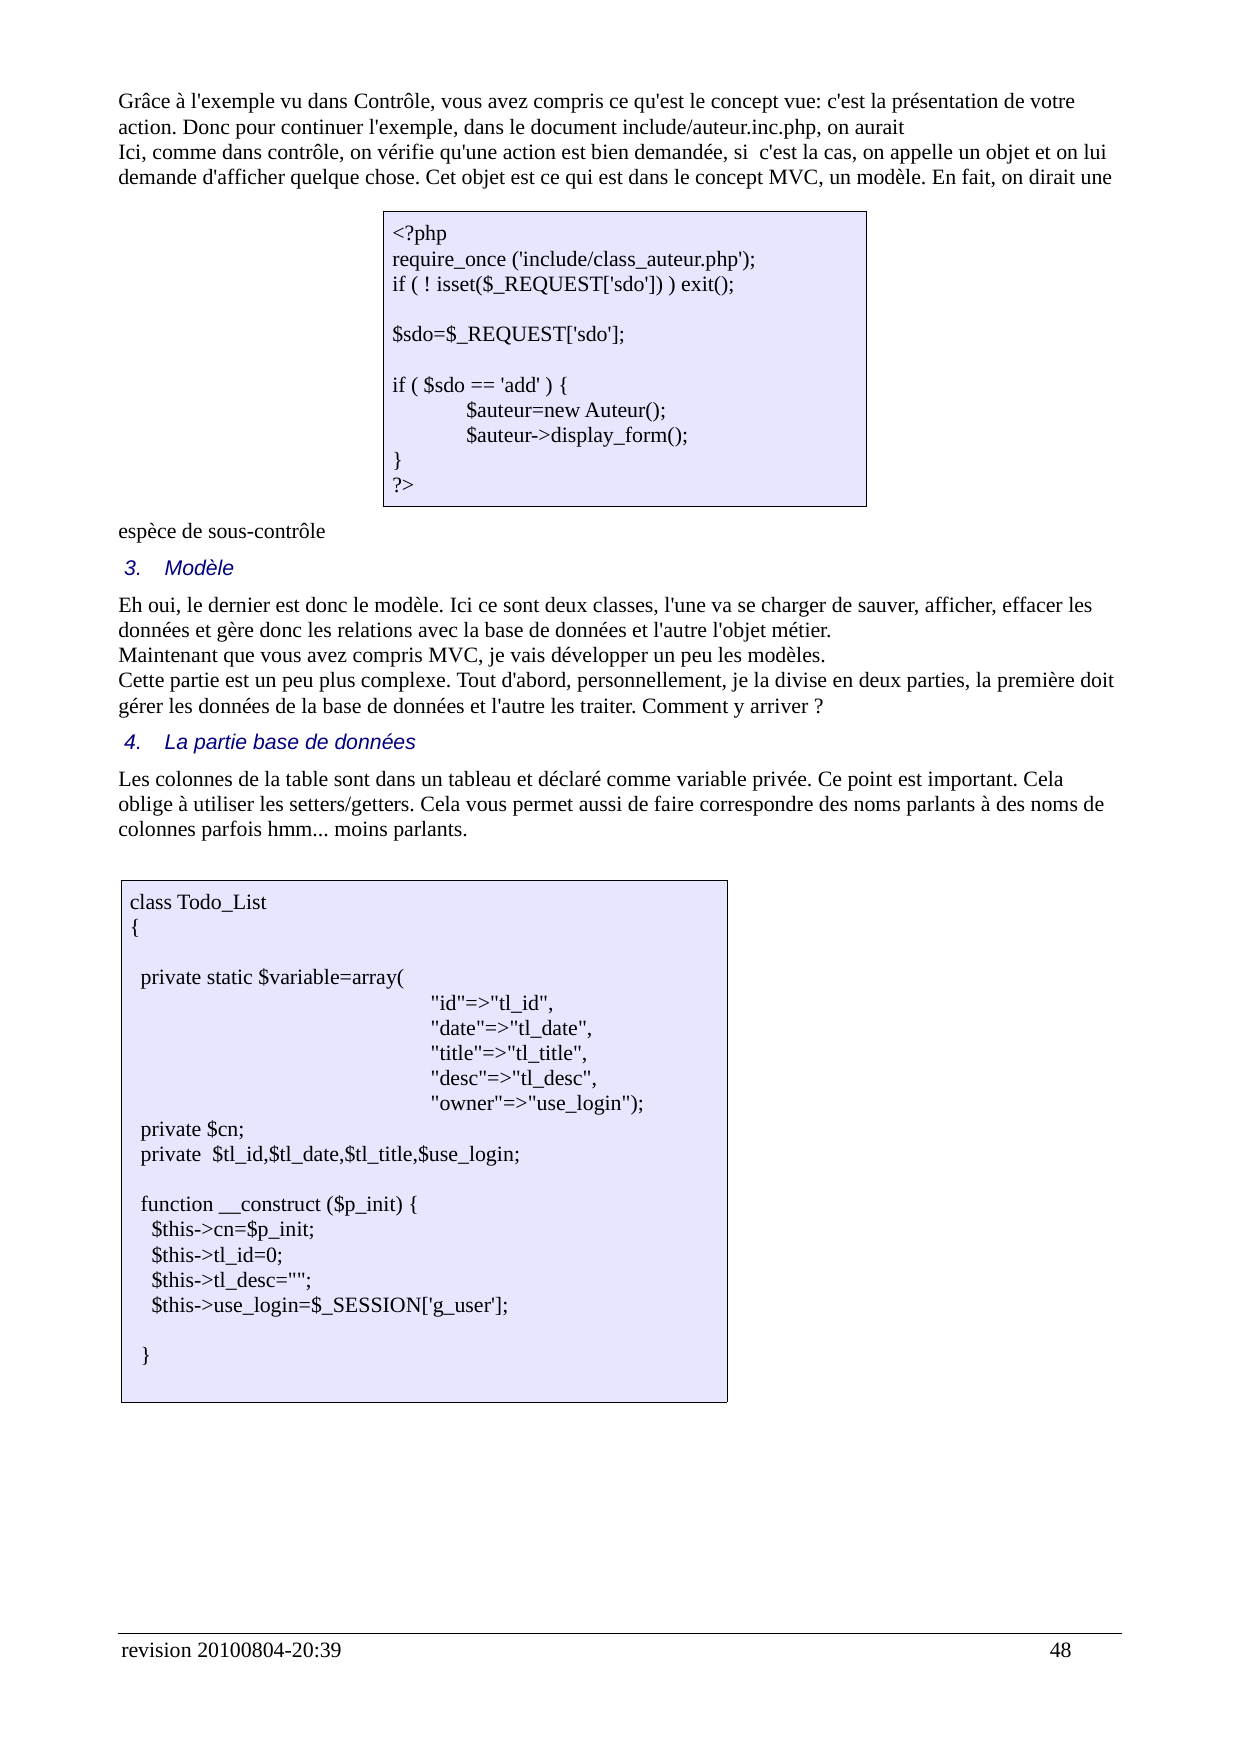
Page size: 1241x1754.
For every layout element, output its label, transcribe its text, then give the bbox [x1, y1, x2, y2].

text if ( $sdo == 'add' ) { [392, 372, 857, 397]
subtitle Modèle [118, 556, 1122, 580]
text Les colonnes de la table sont dans un tableau et déclaré comme variable privée. Ce point est important. Cela oblige à utiliser les setters/getters. Cela vous permet aussi de faire correspondre des noms parlants à des noms de colonnes parfois hmm... moins parlants. [118, 766, 1122, 841]
text Cette partie est un peu plus complexe. Tout d'abord, personnellement, je la divise en deux parties, la première doit gérer les données de la base de données et l'autre les traiter. Comment y arriver ? [118, 667, 1122, 718]
text } [392, 447, 857, 472]
text Maintenant que vous avez compris MVC, je vais développer un peu les modèles. [118, 642, 1122, 667]
text Eh oui, le dernier est donc le modèle. Ici ce sont deux classes, l'une va se charger de sauver, afficher, effacer les données et gère donc les relations avec la base de données et l'autre l'objet métier. [118, 592, 1122, 642]
text require_once ('include/class_auteur.php'); [392, 246, 857, 271]
text Grâce à l'exemple vu dans Contrôle, vous avez compris ce qu'est le concept vue: c'est la présentation de votre action. Donc pour continuer l'exemple, dans le document include/auteur.inc.php, on aurait [118, 88, 1122, 139]
text $auteur->display_form(); [392, 422, 857, 447]
text if ( ! isset($_REQUEST['sdo']) ) exit(); [392, 271, 857, 296]
text ?> [392, 472, 857, 498]
text class Todo_List { private static $variable=array( "id"=>"tl_id", "date"=>"tl_date", "title"=>"tl_title", "desc"=>"tl_desc", "owner"=>"use_login"); private $cn; private $tl_id,$tl_date,$tl_title,$use_login; function __construct ($p_init) { $this->cn=$p_init; $this->tl_id=0; $this->tl_desc=""; $this->use_login=$_SESSION['g_user']; } [129, 889, 718, 1393]
text $auteur=new Auteur(); [392, 397, 857, 422]
text Ici, comme dans contrôle, on vérifie qu'une action est bien demandée, si c'est la cas, on appelle un objet et on lui demande d'afficher quelque chose. Cet objet est ce qui est dans le concept MVC, un modèle. En fait, on dirait une espèce de sous-contrôle [118, 139, 1122, 544]
text <?php [392, 220, 857, 246]
subtitle La partie base de données [118, 729, 1122, 754]
text $sdo=$_REQUEST['sdo']; [392, 321, 857, 346]
